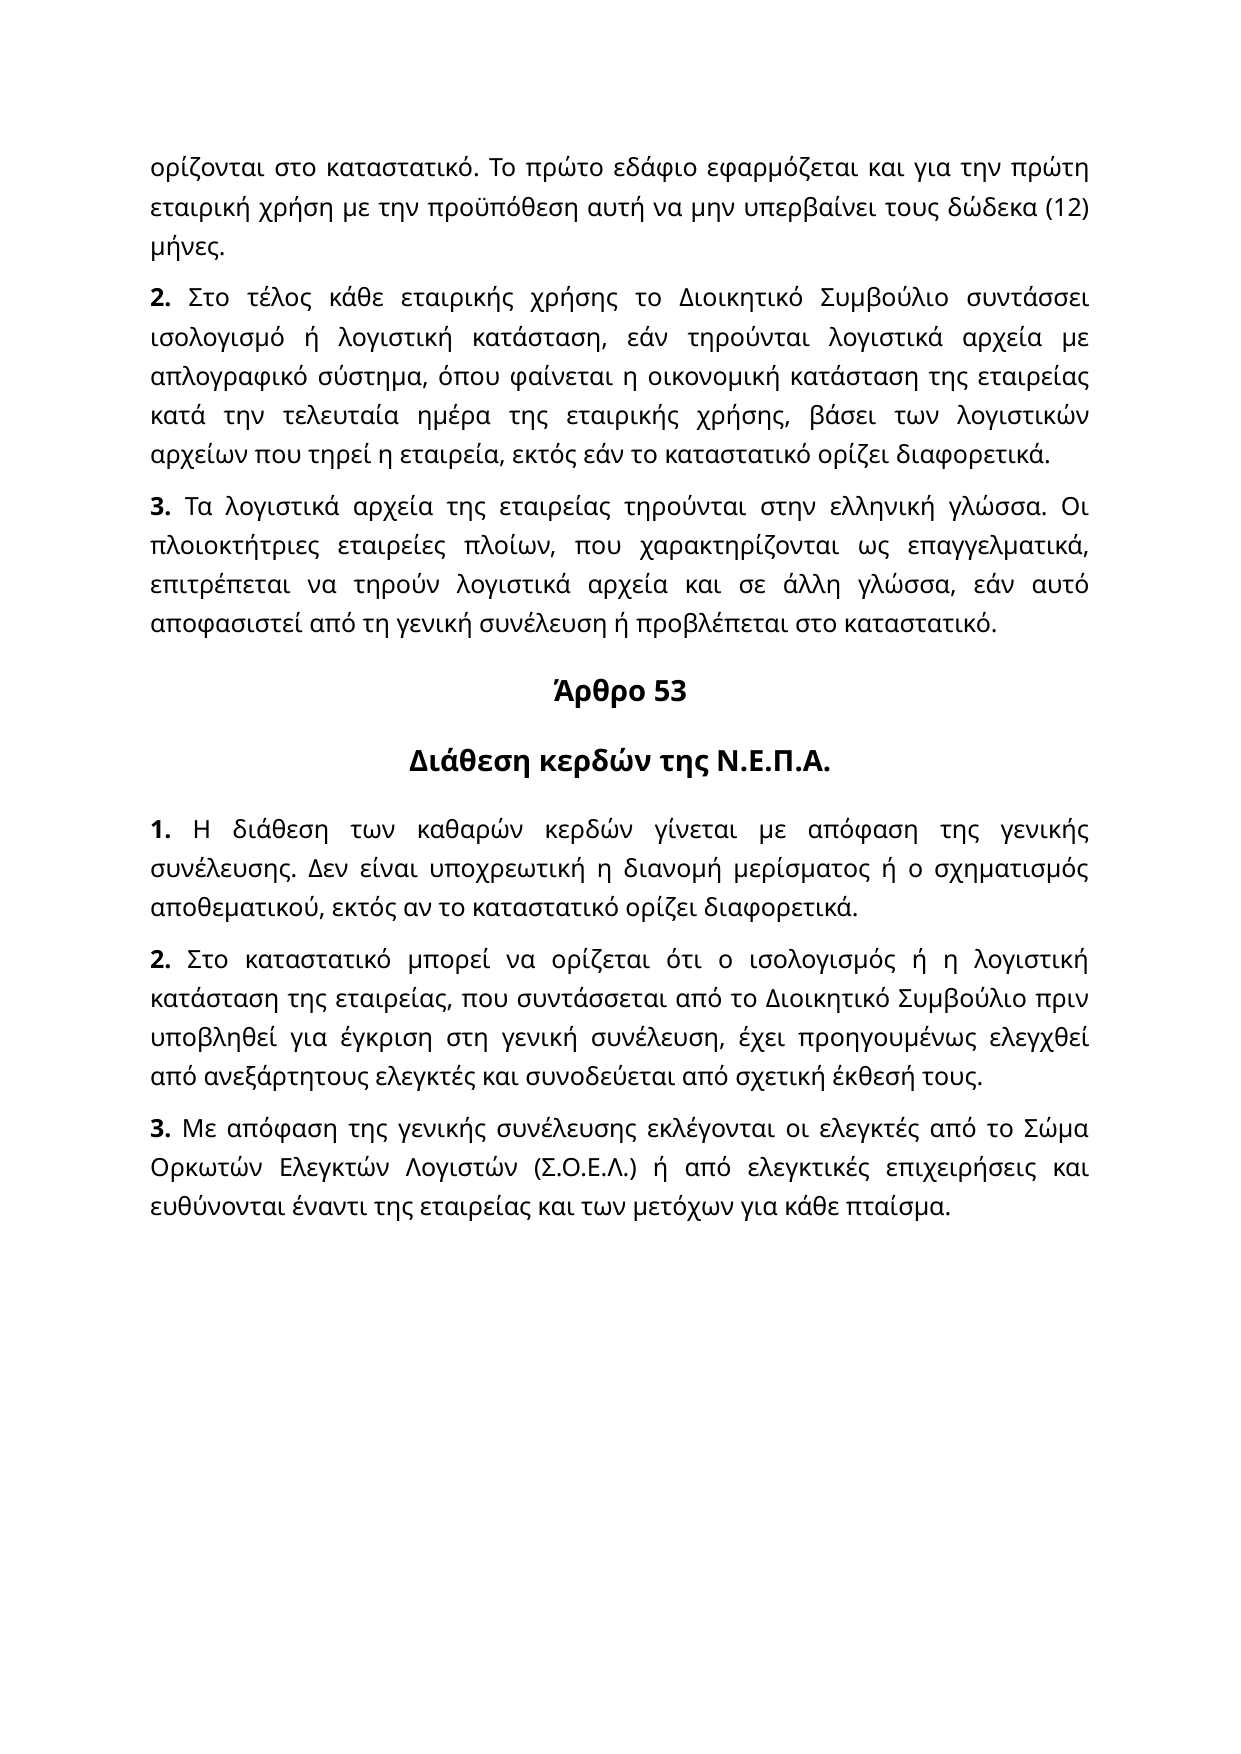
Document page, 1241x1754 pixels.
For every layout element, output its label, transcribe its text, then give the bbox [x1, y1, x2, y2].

text 2. Στο καταστατικό μπορεί να ορίζεται ότι ο ισολογισμός ή η λογιστική κατάσταση της εταιρείας, που συντάσσεται από το Διοικητικό Συμβούλιο πριν υποβληθεί για έγκριση στη γενική συνέλευση, έχει προηγουμένως ελεγχθεί από ανεξάρτητους ελεγκτές και συνοδεύεται από σχετική έκθεσή τους. [150, 941, 1090, 1093]
text 3. Με απόφαση της γενικής συνέλευσης εκλέγονται οι ελεγκτές από το Σώμα Ορκωτών Ελεγκτών Λογιστών (Σ.Ο.Ε.Λ.) ή από ελεγκτικές επιχειρήσεις και ευθύνονται έναντι της εταιρείας και των μετόχων για κάθε πταίσμα. [150, 1110, 1090, 1223]
text 2. Στο τέλος κάθε εταιρικής χρήσης το Διοικητικό Συμβούλιο συντάσσει ισολογισμό ή λογιστική κατάσταση, εάν τηρούνται λογιστικά αρχεία με απλογραφικό σύστημα, όπου φαίνεται η οικονομική κατάσταση της εταιρείας κατά την τελευταία ημέρα της εταιρικής χρήσης, βάσει των λογιστικών αρχείων που τηρεί η εταιρεία, εκτός εάν το καταστατικό ορίζει διαφορετικά. [150, 280, 1090, 471]
text ορίζονται στο καταστατικό. Το πρώτο εδάφιο εφαρμόζεται και για την πρώτη εταιρική χρήση με την προϋπόθεση αυτή να μην υπερβαίνει τους δώδεκα (12) μήνες. [150, 150, 1090, 262]
text 3. Τα λογιστικά αρχεία της εταιρείας τηρούνται στην ελληνική γλώσσα. Οι πλοιοκτήτριες εταιρείες πλοίων, που χαρακτηρίζονται ως επαγγελματικά, επιτρέπεται να τηρούν λογιστικά αρχεία και σε άλλη γλώσσα, εάν αυτό αποφασιστεί από τη γενική συνέλευση ή προβλέπεται στο καταστατικό. [150, 488, 1090, 640]
subtitle Διάθεση κερδών της Ν.Ε.Π.Α. [150, 741, 1090, 780]
subtitle Άρθρο 53 [150, 670, 1090, 710]
text 1. Η διάθεση των καθαρών κερδών γίνεται με απόφαση της γενικής συνέλευσης. Δεν είναι υποχρεωτική η διανομή μερίσματος ή ο σχηματισμός αποθεματικού, εκτός αν το καταστατικό ορίζει διαφορετικά. [150, 811, 1090, 924]
